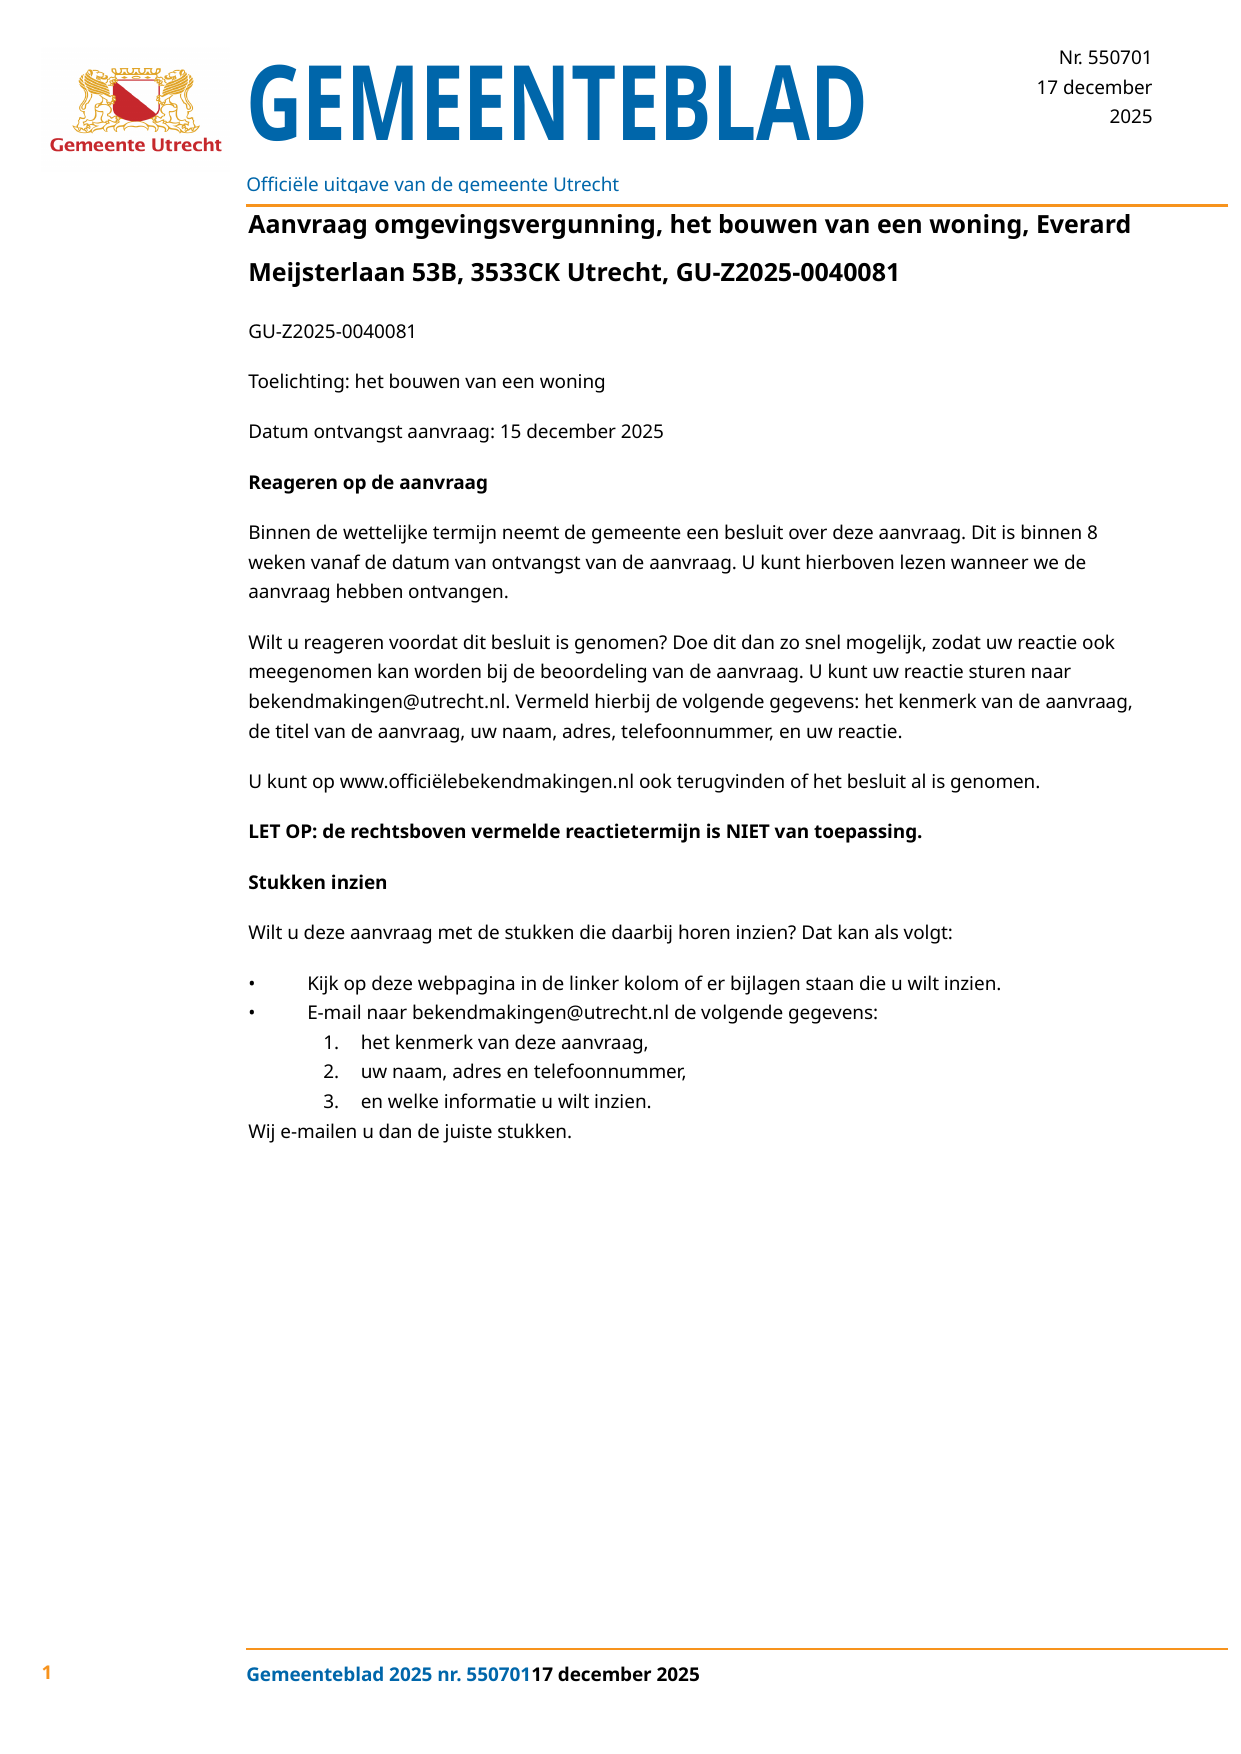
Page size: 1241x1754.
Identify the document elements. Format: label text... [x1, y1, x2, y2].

text Wij e-mailen u dan de juiste stukken. [248, 1118, 1152, 1144]
text Stukken inzien [248, 869, 1152, 895]
text Binnen de wettelijke termijn neemt de gemeente een besluit over deze aanvraag. Dit is binnen 8 weken vanaf de datum van ontvangst van de aanvraag. U kunt hierboven lezen wanneer we de aanvraag hebben ontvangen. [248, 519, 1152, 604]
list Kijk op deze webpagina in de linker kolom of er bijlagen staan die u wilt inzien. [248, 970, 1152, 996]
list uw naam, adres en telefoonnummer, [323, 1059, 1152, 1084]
list E-mail naar bekendmakingen@utrecht.nl de volgende gegevens: [248, 999, 1152, 1025]
text Reageren op de aanvraag [248, 469, 1152, 495]
picture [41, 47, 231, 172]
text Toelichting: het bouwen van een woning [248, 368, 1152, 394]
text Wilt u reageren voordat dit besluit is genomen? Doe dit dan zo snel mogelijk, zodat uw reactie ook meegenomen kan worden bij de beoordeling van de aanvraag. U kunt uw reactie sturen naar bekendmakingen@utrecht.nl. Vermeld hierbij de volgende gegevens: het kenmerk van de aanvraag, de titel van de aanvraag, uw naam, adres, telefoonnummer, en uw reactie. [248, 629, 1152, 744]
text LET OP: de rechtsboven vermelde reactietermijn is NIET van toepassing. [248, 819, 1152, 844]
list en welke informatie u wilt inzien. [323, 1088, 1152, 1114]
text Datum ontvangst aanvraag: 15 december 2025 [248, 419, 1152, 444]
text Aanvraag omgevingsvergunning, het bouwen van een woning, Everard Meijsterlaan 53B, 3533CK Utrecht, GU-Z2025-0040081 [248, 207, 1152, 288]
text U kunt op www.officiëlebekendmakingen.nl ook terugvinden of het besluit al is genomen. [248, 768, 1152, 794]
list het kenmerk van deze aanvraag, [323, 1029, 1152, 1055]
text Wilt u deze aanvraag met de stukken die daarbij horen inzien? Dat kan als volgt: [248, 919, 1152, 945]
text GU-Z2025-0040081 [248, 318, 1152, 344]
